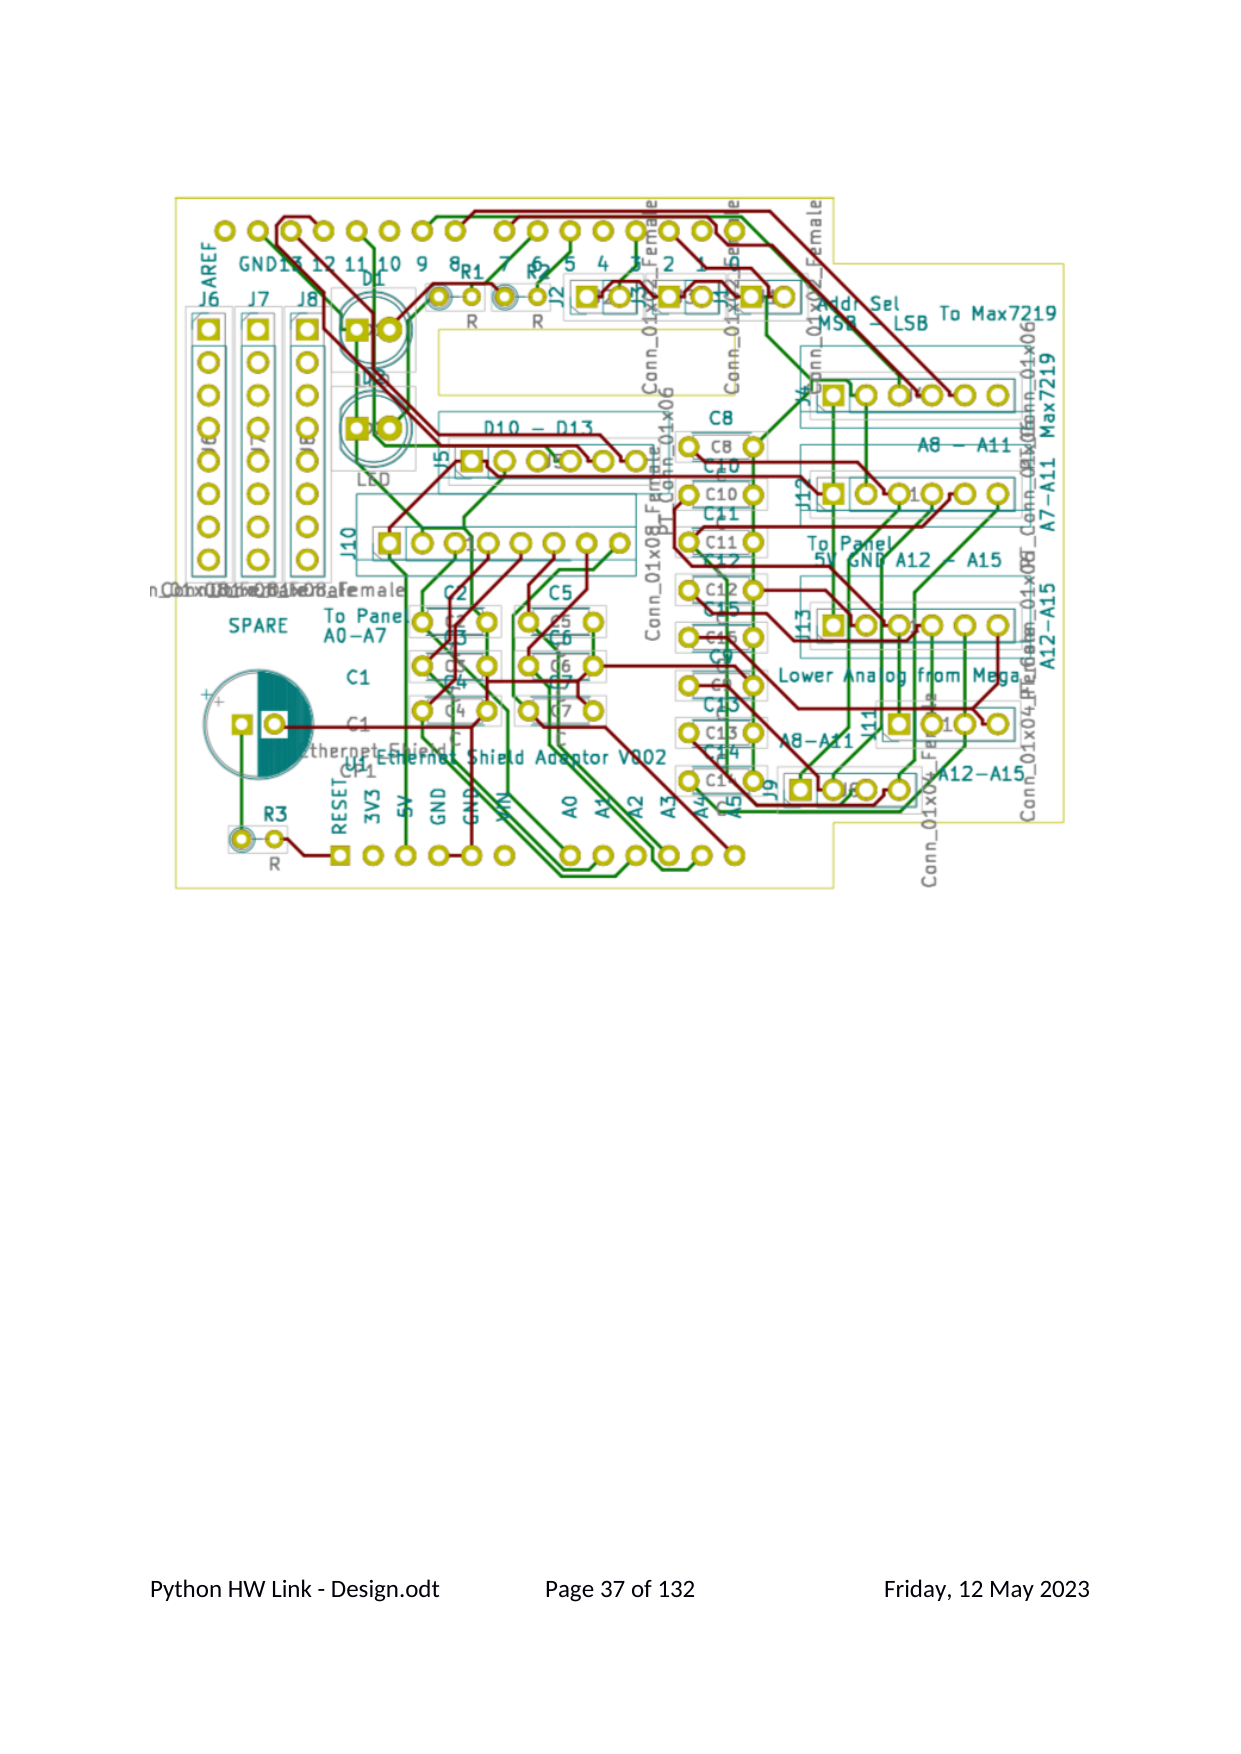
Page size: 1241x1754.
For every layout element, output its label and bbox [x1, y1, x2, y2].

picture [150, 180, 1091, 922]
